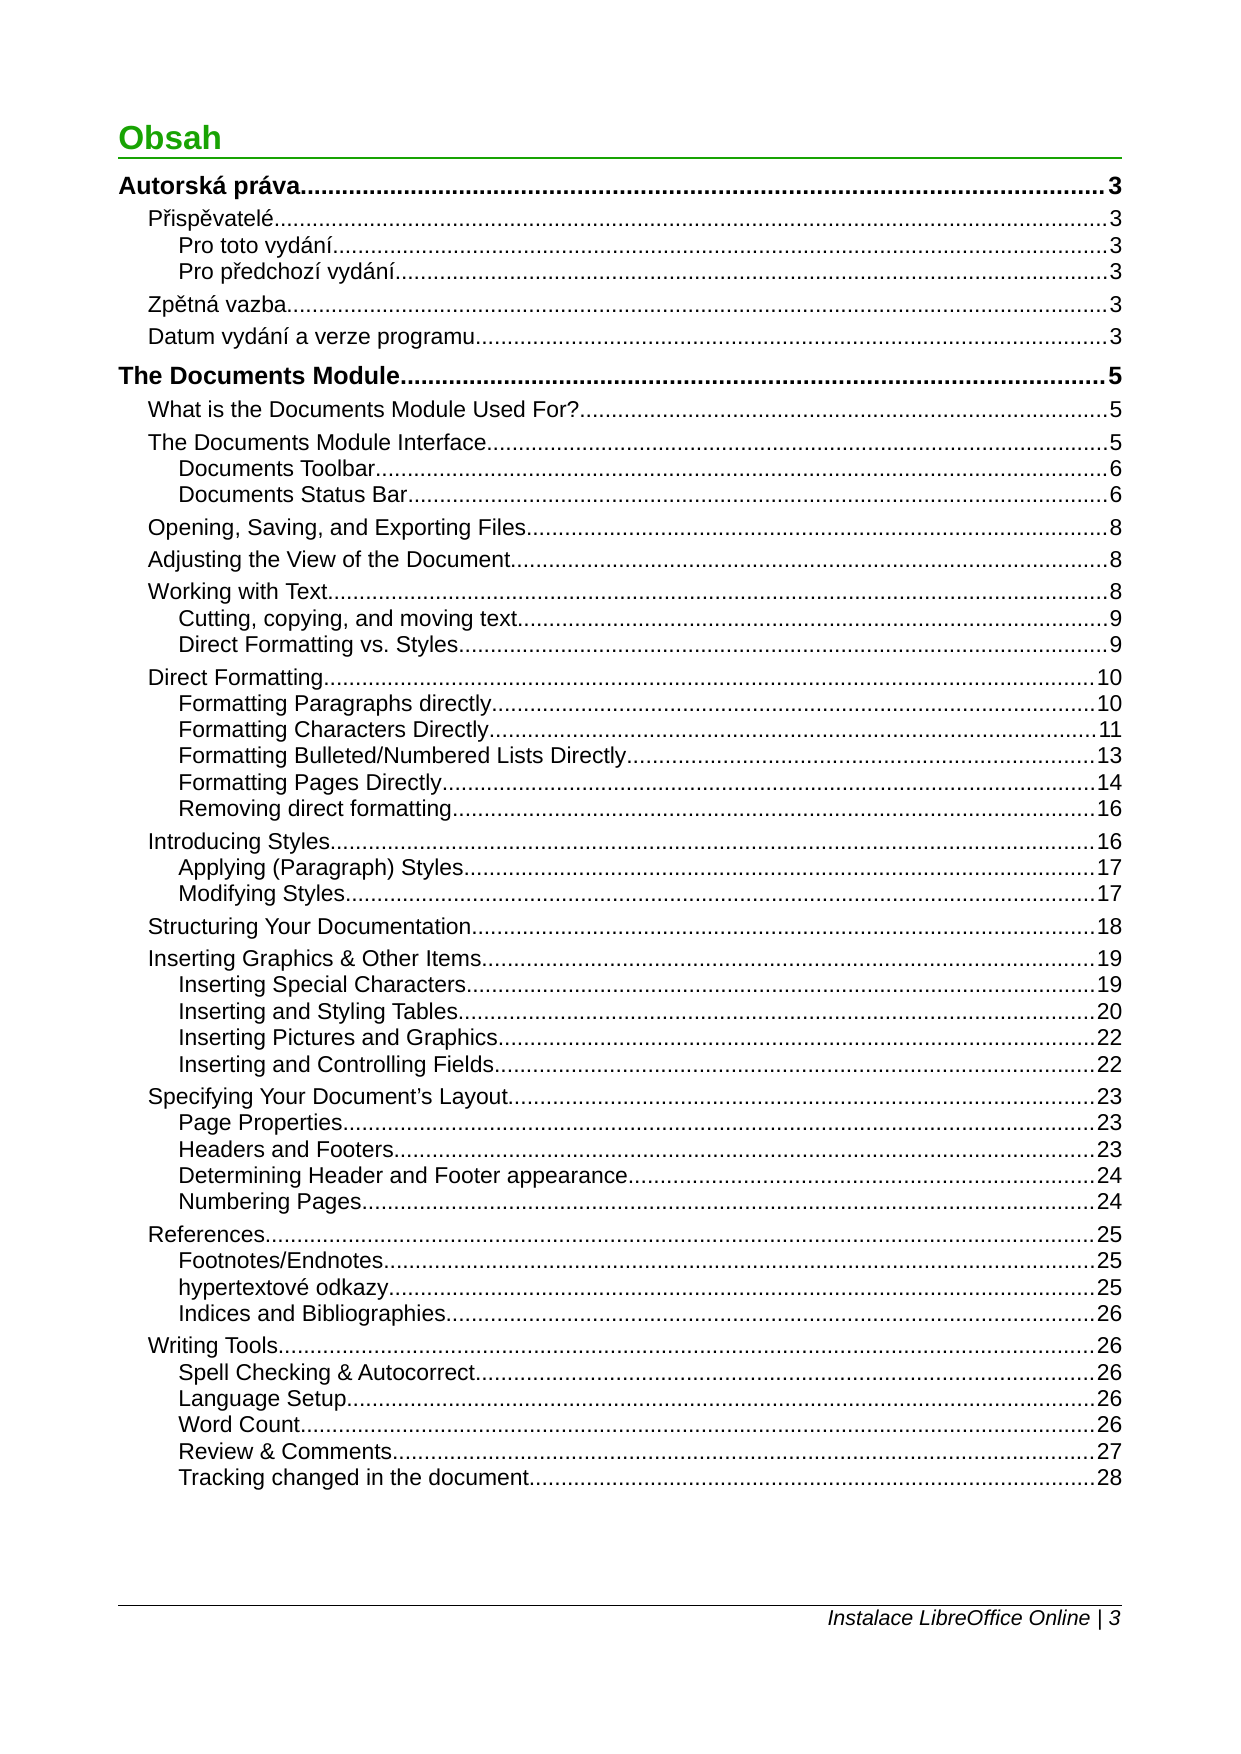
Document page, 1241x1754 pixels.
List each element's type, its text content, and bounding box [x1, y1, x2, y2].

text Numbering Pages 24 [178, 1188, 1122, 1215]
text Formatting Paragraphs directly 10 [178, 690, 1122, 716]
text hypertextové odkazy 25 [178, 1273, 1122, 1300]
text Footnotes/Endnotes 25 [178, 1247, 1122, 1273]
text Applying (Paragraph) Styles 17 [178, 854, 1122, 880]
text Inserting Graphics & Other Items 19 [148, 945, 1122, 971]
text Documents Toolbar 6 [178, 455, 1122, 481]
text Inserting and Styling Tables 20 [178, 998, 1122, 1024]
text Autorská práva 3 [118, 171, 1122, 199]
subtitle Obsah [118, 118, 1122, 157]
text Working with Text 8 [148, 578, 1122, 605]
text Formatting Bulleted/Numbered Lists Directly 13 [178, 742, 1122, 769]
text Introducing Styles 16 [148, 828, 1122, 854]
text Pro předchozí vydání 3 [178, 258, 1122, 284]
text Specifying Your Document’s Layout 23 [148, 1083, 1122, 1109]
text The Documents Module 5 [118, 361, 1122, 390]
text Headers and Footers 23 [178, 1136, 1122, 1162]
text Determining Header and Footer appearance 24 [178, 1162, 1122, 1188]
text Writing Tools 26 [148, 1332, 1122, 1358]
text Language Setup 26 [178, 1385, 1122, 1411]
text Documents Status Bar 6 [178, 481, 1122, 507]
text Formatting Pages Directly 14 [178, 769, 1122, 795]
text Modifying Styles 17 [178, 880, 1122, 907]
text Indices and Bibliographies 26 [178, 1300, 1122, 1326]
text Cutting, copying, and moving text 9 [178, 605, 1122, 631]
text Word Count 26 [178, 1411, 1122, 1438]
text Structuring Your Documentation 18 [148, 913, 1122, 939]
text Direct Formatting vs. Styles 9 [178, 631, 1122, 657]
text Spell Checking & Autocorrect 26 [178, 1358, 1122, 1385]
text Tracking changed in the document 28 [178, 1464, 1122, 1490]
text Removing direct formatting 16 [178, 795, 1122, 822]
text Pro toto vydání 3 [178, 232, 1122, 258]
text Datum vydání a verze programu 3 [148, 323, 1122, 349]
text Direct Formatting 10 [148, 663, 1122, 690]
text Přispěvatelé 3 [148, 205, 1122, 232]
text Inserting Special Characters 19 [178, 971, 1122, 998]
text The Documents Module Interface 5 [148, 428, 1122, 455]
text Inserting and Controlling Fields 22 [178, 1051, 1122, 1077]
text Formatting Characters Directly 11 [178, 716, 1122, 742]
text What is the Documents Module Used For? 5 [148, 396, 1122, 422]
text References 25 [148, 1221, 1122, 1247]
text Adjusting the View of the Document 8 [148, 546, 1122, 572]
text Review & Comments 27 [178, 1438, 1122, 1464]
text Zpětná vazba 3 [148, 291, 1122, 317]
text Opening, Saving, and Exporting Files 8 [148, 513, 1122, 540]
text Inserting Pictures and Graphics 22 [178, 1024, 1122, 1051]
text Page Properties 23 [178, 1109, 1122, 1136]
